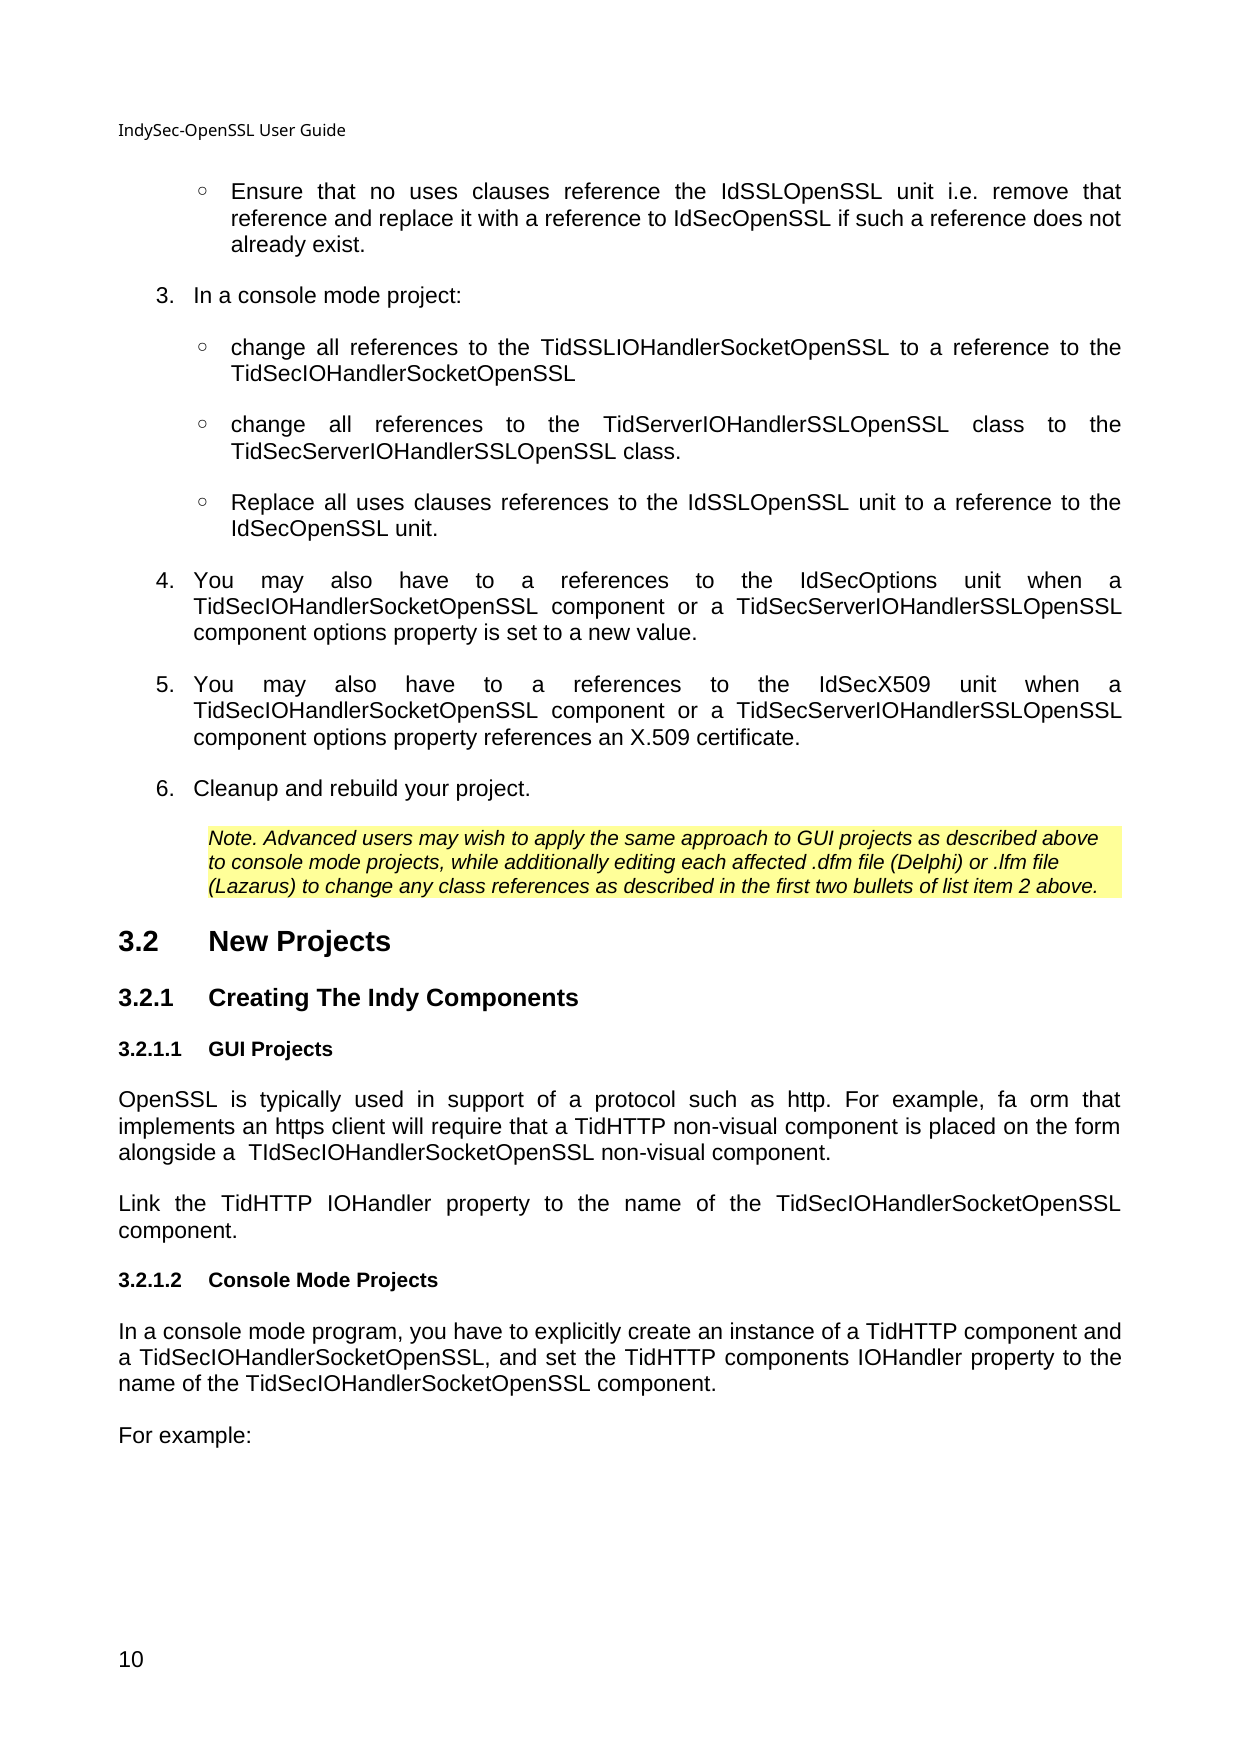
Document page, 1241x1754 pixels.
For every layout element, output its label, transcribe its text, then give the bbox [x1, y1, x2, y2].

subtitle GUI Projects [118, 1037, 1122, 1061]
text Note. Advanced users may wish to apply the same approach to GUI projects as described above to console mode projects, while additionally editing each affected .dfm file (Delphi) or .lfm file (Lazarus) to change any class references as described in the first two bullets of list item 2 above. [208, 826, 1122, 898]
list You may also have to a references to the IdSecOptions unit when a TidSecIOHandlerSocketOpenSSL component or a TidSecServerIOHandlerSSLOpenSSL component options property is set to a new value. [156, 567, 1122, 646]
list change all references to the TidServerIOHandlerSSLOpenSSL class to the TidSecServerIOHandlerSSLOpenSSL class. [193, 411, 1122, 464]
list Replace all uses clauses references to the IdSSLOpenSSL unit to a reference to the IdSecOpenSSL unit. [193, 489, 1122, 542]
list Ensure that no uses clauses reference the IdSSLOpenSSL unit i.e. remove that reference and replace it with a reference to IdSecOpenSSL if such a reference does not already exist. [193, 178, 1122, 257]
subtitle Creating The Indy Components [118, 983, 1122, 1011]
subtitle New Projects [118, 923, 1122, 957]
text Link the TidHTTP IOHandler property to the name of the TidSecIOHandlerSocketOpenSSL component. [118, 1190, 1122, 1243]
list You may also have to a references to the IdSecX509 unit when a TidSecIOHandlerSocketOpenSSL component or a TidSecServerIOHandlerSSLOpenSSL component options property references an X.509 certificate. [156, 671, 1122, 750]
list change all references to the TidSSLIOHandlerSocketOpenSSL to a reference to the TidSecIOHandlerSocketOpenSSL [193, 333, 1122, 386]
list In a console mode project: [156, 282, 1122, 308]
text For example: [118, 1422, 1122, 1448]
subtitle Console Mode Projects [118, 1268, 1122, 1292]
text OpenSSL is typically used in support of a protocol such as http. For example, fa orm that implements an https client will require that a TidHTTP non-visual component is placed on the form alongside a TIdSecIOHandlerSocketOpenSSL non-visual component. [118, 1086, 1122, 1165]
text In a console mode program, you have to explicitly create an instance of a TidHTTP component and a TidSecIOHandlerSocketOpenSSL, and set the TidHTTP components IOHandler property to the name of the TidSecIOHandlerSocketOpenSSL component. [118, 1318, 1122, 1397]
list Cleanup and rebuild your project. [156, 775, 1122, 801]
